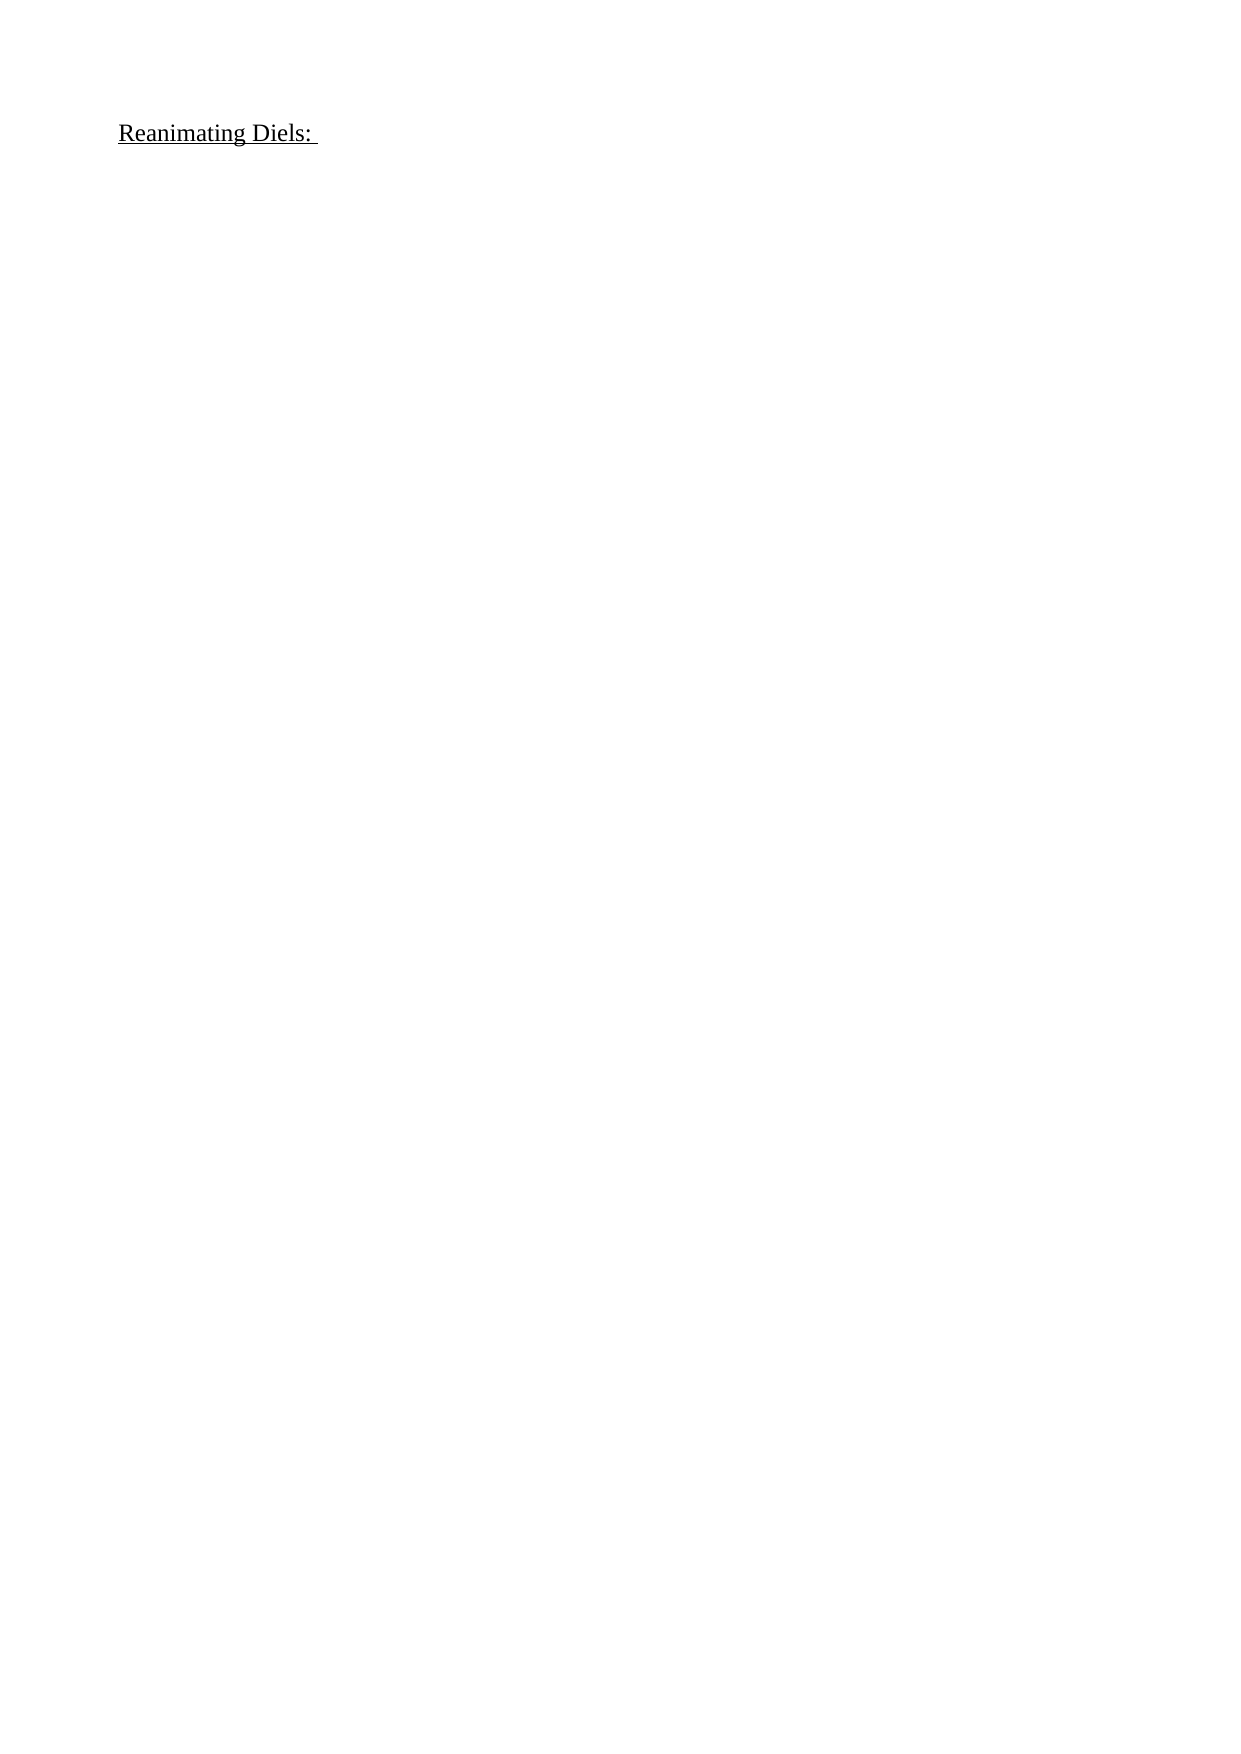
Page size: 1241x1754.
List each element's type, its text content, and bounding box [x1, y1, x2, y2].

text Reanimating Diels: [118, 118, 1122, 147]
